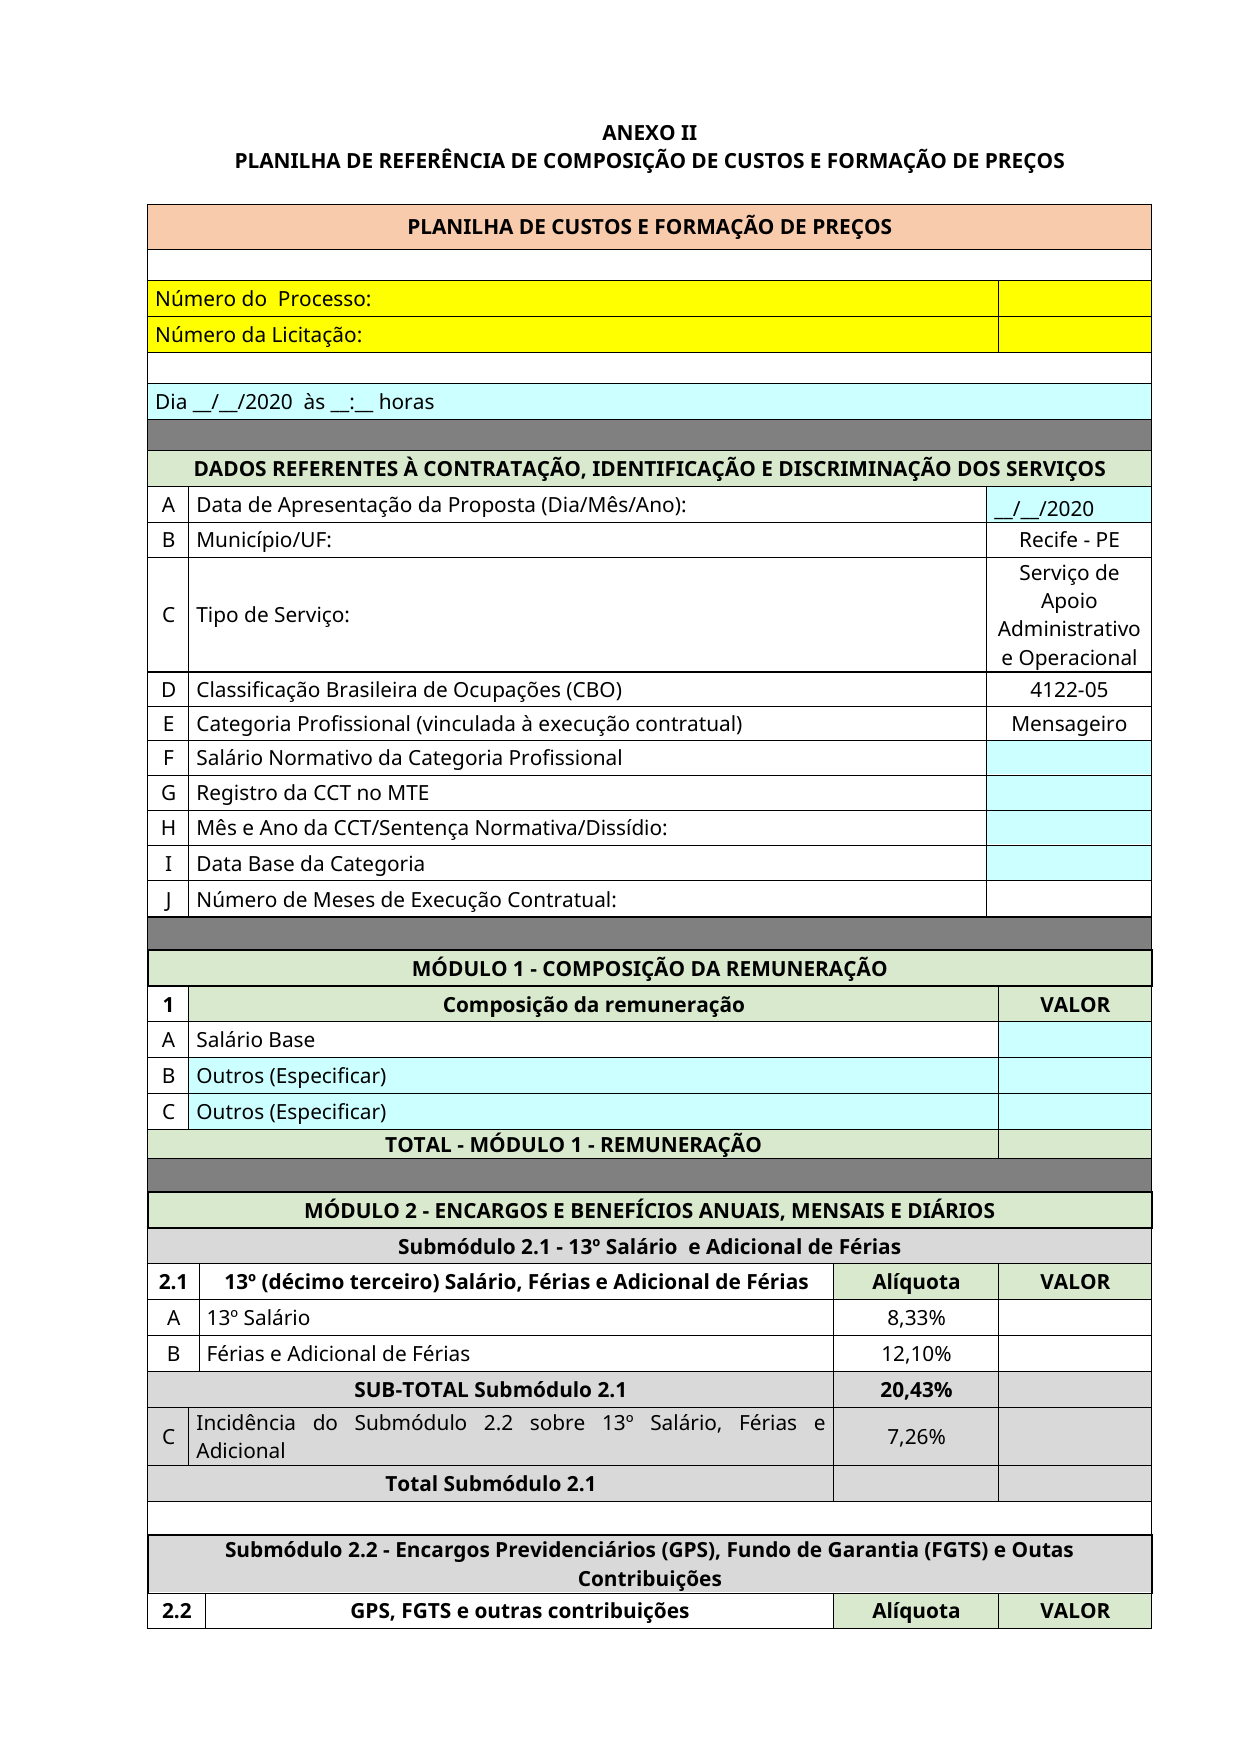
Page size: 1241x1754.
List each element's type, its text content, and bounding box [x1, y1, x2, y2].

text ANEXO II [148, 118, 1152, 147]
table_cell B [148, 1336, 199, 1371]
table_cell Submódulo 2.1 - 13º Salário e Adicional de Férias [148, 1229, 1151, 1263]
table_header PLANILHA DE CUSTOS E FORMAÇÃO DE PREÇOS [148, 205, 1151, 249]
table_cell F [148, 741, 188, 774]
table_cell MÓDULO 1 - COMPOSIÇÃO DA REMUNERAÇÃO [149, 951, 1151, 985]
table_cell 7,26% [834, 1408, 998, 1465]
table_cell Número de Meses de Execução Contratual: [189, 881, 986, 916]
table_cell H [148, 811, 188, 844]
table_cell [834, 1466, 998, 1501]
table_cell __/__/2020 [987, 487, 1151, 522]
table_cell Serviço de Apoio Administrativo e Operacional [987, 558, 1151, 671]
table_cell [999, 1130, 1151, 1158]
table_cell [999, 1058, 1151, 1093]
table_cell [148, 420, 1151, 450]
table_cell [987, 741, 1151, 774]
table_cell [148, 1159, 1151, 1191]
table_cell A [148, 487, 188, 522]
table_cell 12,10% [834, 1336, 998, 1371]
table_cell [999, 1466, 1151, 1501]
table_cell Recife - PE [987, 523, 1151, 557]
table_cell A [148, 1022, 188, 1057]
table_cell Registro da CCT no MTE [189, 776, 986, 810]
table_cell Município/UF: [189, 523, 986, 557]
table_cell [148, 250, 1151, 280]
text PLANILHA DE REFERÊNCIA DE COMPOSIÇÃO DE CUSTOS E FORMAÇÃO DE PREÇOS [148, 147, 1152, 175]
table_cell Salário Normativo da Categoria Profissional [189, 741, 986, 774]
table_cell [999, 1022, 1151, 1057]
table_cell Alíquota [834, 1264, 998, 1299]
table_cell Salário Base [189, 1022, 998, 1057]
table_cell 2.2 [148, 1594, 205, 1628]
table_cell Mês e Ano da CCT/Sentença Normativa/Dissídio: [189, 811, 986, 844]
table_cell GPS, FGTS e outras contribuições [206, 1594, 833, 1628]
table_cell B [148, 523, 188, 557]
table_cell G [148, 776, 188, 810]
table_cell [999, 1336, 1151, 1371]
table_cell Data de Apresentação da Proposta (Dia/Mês/Ano): [189, 487, 986, 522]
table_cell [987, 811, 1151, 844]
table_cell MÓDULO 2 - ENCARGOS E BENEFÍCIOS ANUAIS, MENSAIS E DIÁRIOS [149, 1193, 1151, 1227]
table_cell 2.1 [148, 1264, 199, 1299]
table_cell 20,43% [834, 1372, 998, 1407]
table_cell Outros (Especificar) [189, 1058, 998, 1093]
table_cell E [148, 707, 188, 740]
table_cell 8,33% [834, 1300, 998, 1335]
table_cell VALOR [999, 1594, 1151, 1628]
table_cell TOTAL - MÓDULO 1 - REMUNERAÇÃO [148, 1130, 998, 1158]
table_cell C [148, 558, 188, 671]
table_cell Férias e Adicional de Férias [200, 1336, 833, 1371]
table_cell [999, 1408, 1151, 1465]
table_cell B [148, 1058, 188, 1093]
table_cell Alíquota [834, 1594, 998, 1628]
table_cell VALOR [999, 1264, 1151, 1299]
table_cell J [148, 881, 188, 916]
table_cell [987, 846, 1151, 880]
table_cell C [148, 1408, 188, 1465]
table_cell [987, 776, 1151, 810]
table_cell Classificação Brasileira de Ocupações (CBO) [189, 673, 986, 706]
table_cell Mensageiro [987, 707, 1151, 740]
table_cell [999, 317, 1151, 352]
table_cell [999, 1094, 1151, 1129]
table_cell Total Submódulo 2.1 [148, 1466, 833, 1501]
table_cell A [148, 1300, 199, 1335]
table_cell [148, 1502, 1151, 1533]
table_cell Incidência do Submódulo 2.2 sobre 13º Salário, Férias e Adicional [189, 1408, 833, 1465]
table_cell [999, 1300, 1151, 1335]
table_cell Data Base da Categoria [189, 846, 986, 880]
table_cell I [148, 846, 188, 880]
table_cell Dia __/__/2020 às __:__ horas [148, 384, 1151, 419]
table_cell [999, 281, 1151, 316]
table_cell SUB-TOTAL Submódulo 2.1 [148, 1372, 833, 1407]
table_cell [148, 353, 1151, 383]
table_cell [987, 881, 1151, 916]
table_cell Categoria Profissional (vinculada à execução contratual) [189, 707, 986, 740]
table_cell Submódulo 2.2 - Encargos Previdenciários (GPS), Fundo de Garantia (FGTS) e Outas Contribuições [149, 1536, 1151, 1592]
table_cell C [148, 1094, 188, 1129]
table_cell D [148, 673, 188, 706]
table_cell 4122-05 [987, 673, 1151, 706]
table_cell Tipo de Serviço: [189, 558, 986, 671]
table_cell Número da Licitação: [148, 317, 998, 352]
table_cell [148, 918, 1151, 949]
table_cell DADOS REFERENTES À CONTRATAÇÃO, IDENTIFICAÇÃO E DISCRIMINAÇÃO DOS SERVIÇOS [148, 451, 1151, 486]
table_cell [999, 1372, 1151, 1407]
table_cell 1 [148, 987, 188, 1021]
table_cell Composição da remuneração [189, 987, 998, 1021]
table_cell 13º Salário [200, 1300, 833, 1335]
table_cell 13º (décimo terceiro) Salário, Férias e Adicional de Férias [200, 1264, 833, 1299]
table_cell VALOR [999, 987, 1151, 1021]
table_cell Número do Processo: [148, 281, 998, 316]
table_cell Outros (Especificar) [189, 1094, 998, 1129]
